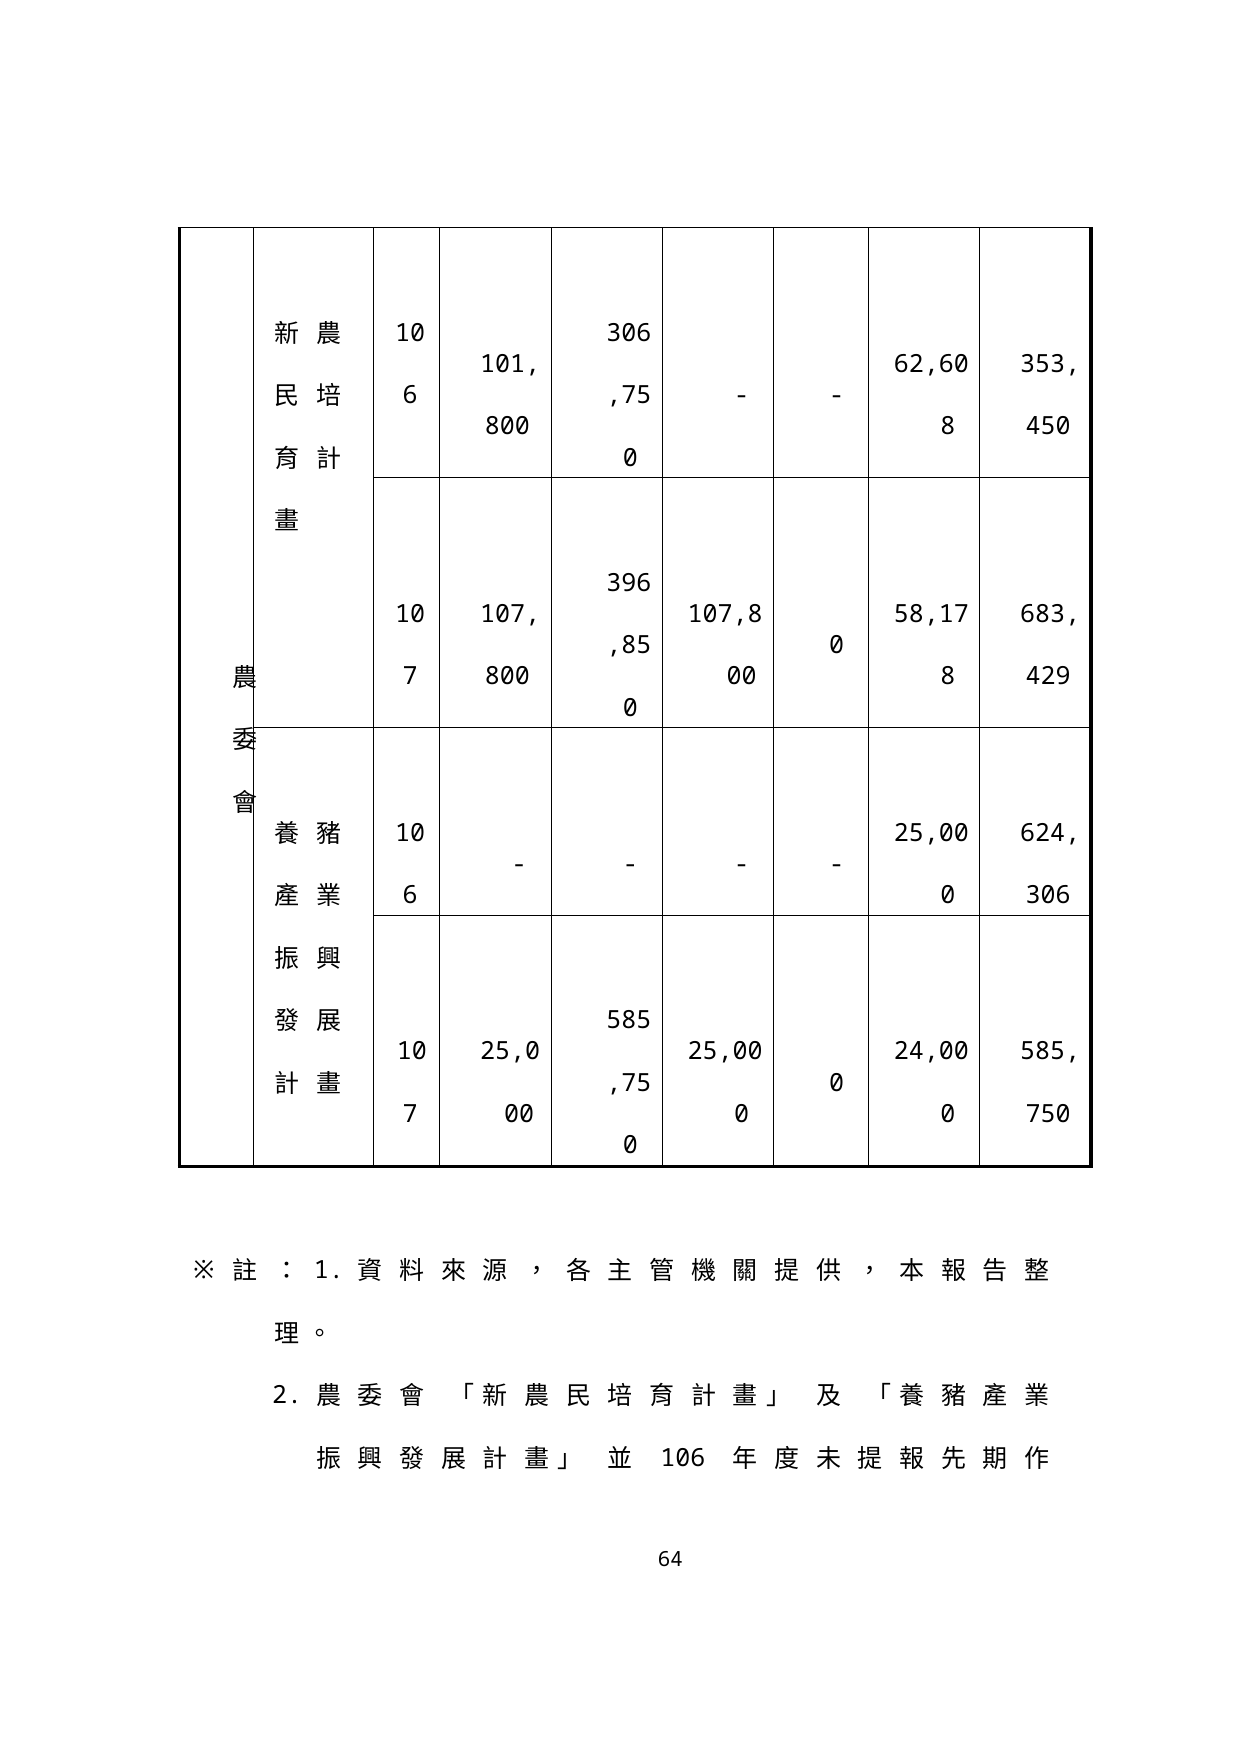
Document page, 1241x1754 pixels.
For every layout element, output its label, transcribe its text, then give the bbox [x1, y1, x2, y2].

table_cell 新農民培育計畫 [254, 228, 373, 727]
table_cell 25,000 [869, 728, 979, 915]
table_cell 107,800 [440, 478, 551, 727]
table_cell 0 [774, 916, 868, 1165]
table_cell 585,750 [980, 916, 1089, 1165]
table_cell 585,750 [552, 916, 662, 1165]
table_cell - [774, 228, 868, 477]
text ※註：1.資料來源，各主管機關提供，本報告整理。 [168, 1227, 1058, 1352]
table_cell - [552, 728, 662, 915]
table_cell 24,000 [869, 916, 979, 1165]
table_cell - [663, 728, 773, 915]
table_cell 106 [374, 728, 439, 915]
table_cell 683,429 [980, 478, 1089, 727]
table_cell 107,800 [663, 478, 773, 727]
table_cell 62,608 [869, 228, 979, 477]
table_cell 0 [774, 478, 868, 727]
table_cell - [663, 228, 773, 477]
table_cell 107 [374, 916, 439, 1165]
table_cell 農委會 [181, 228, 253, 1165]
table_cell 58,178 [869, 478, 979, 727]
table_cell 25,000 [663, 916, 773, 1165]
table_cell 養豬產業振興發展計畫 [254, 728, 373, 1165]
table_cell 25,000 [440, 916, 551, 1165]
table_cell - [440, 728, 551, 915]
table_cell 107 [374, 478, 439, 727]
table_cell 396,850 [552, 478, 662, 727]
table_cell 353,450 [980, 228, 1089, 477]
table_cell 101,800 [440, 228, 551, 477]
table_cell 306,750 [552, 228, 662, 477]
text 2.農委會「新農民培育計畫」及「養豬產業振興發展計畫」並106年度未提報先期作 [242, 1352, 1058, 1477]
table_cell 106 [374, 228, 439, 477]
table_cell - [774, 728, 868, 915]
table_cell 624,306 [980, 728, 1089, 915]
